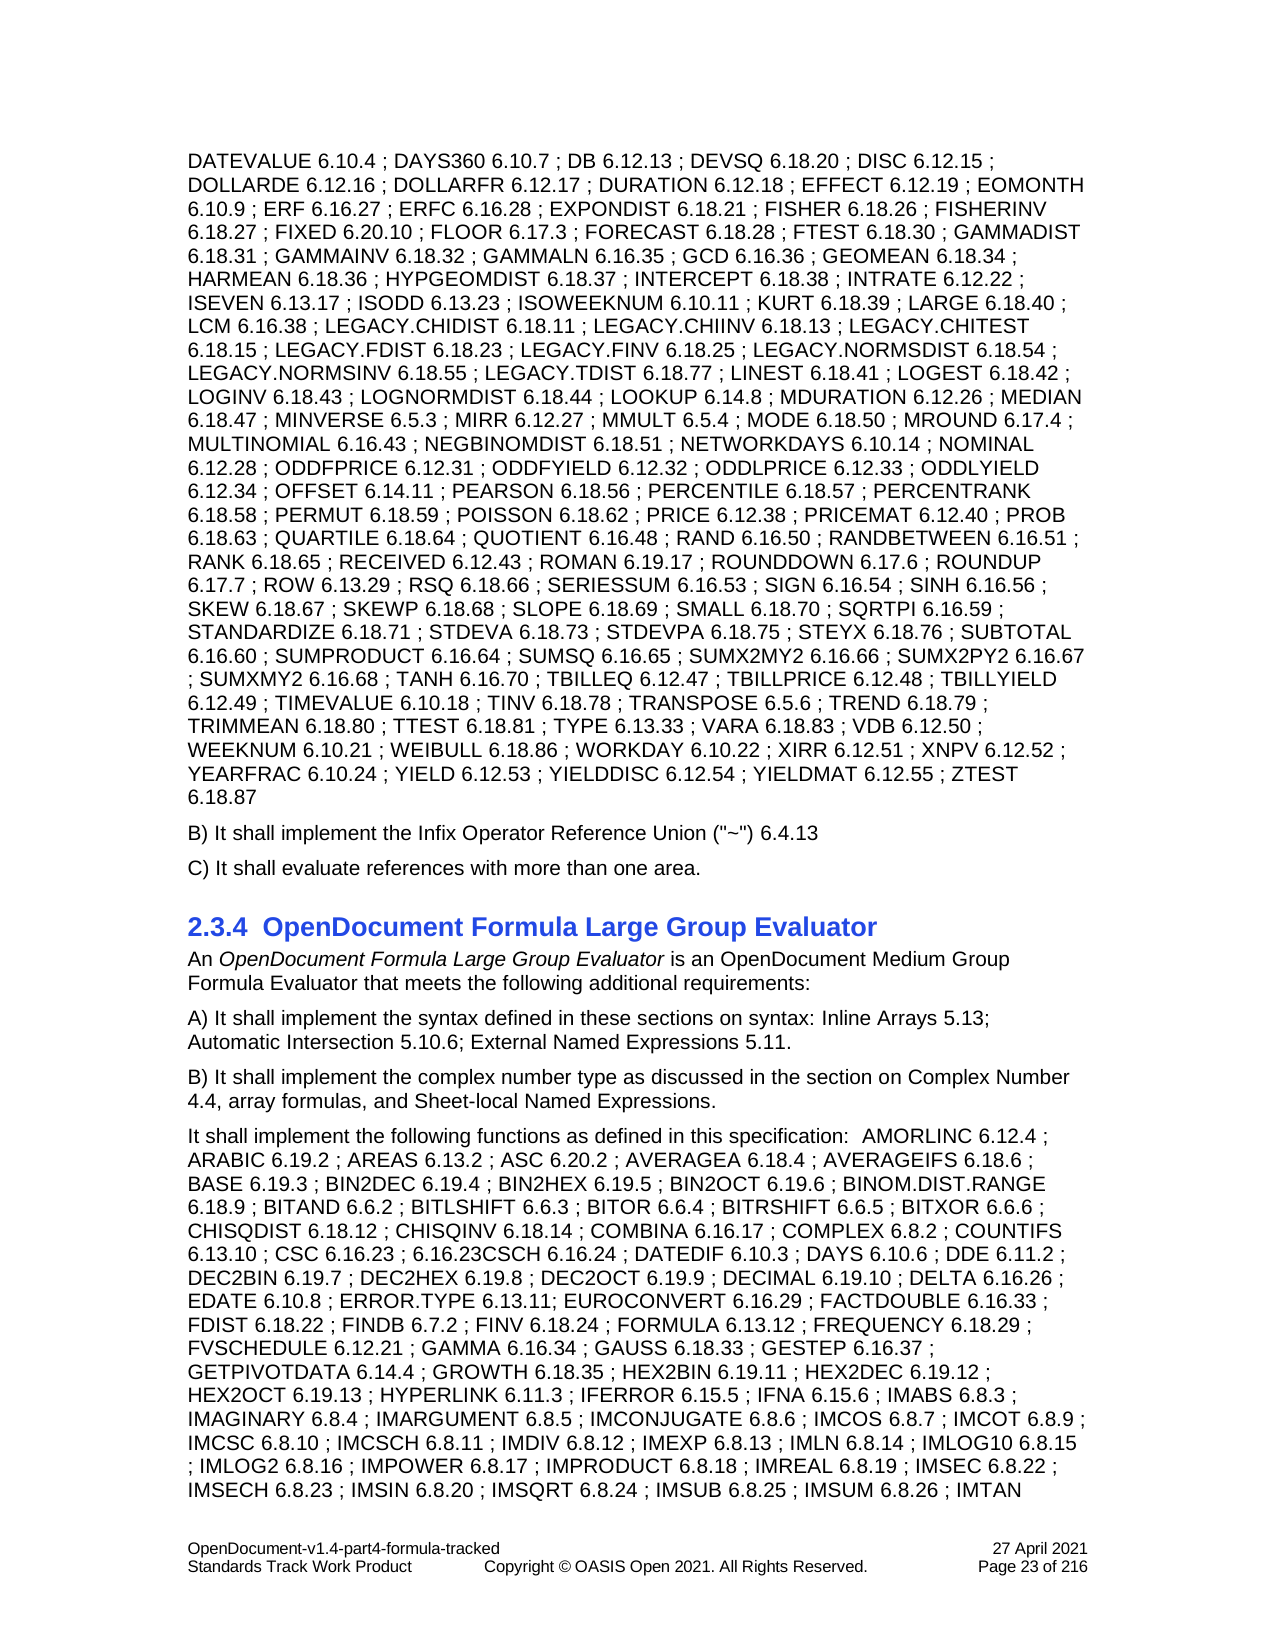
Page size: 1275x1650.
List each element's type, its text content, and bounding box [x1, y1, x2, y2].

subtitle OpenDocument Formula Large Group Evaluator [187, 911, 1088, 941]
list It shall implement the complex number type as discussed in the section on Complex Number 4.4, array formulas, and Sheet-local Named Expressions. [187, 1066, 1088, 1113]
list It shall evaluate references with more than one area. [187, 857, 1088, 880]
list It shall implement the syntax defined in these sections on syntax: Inline Arrays 5.13; Automatic Intersection 5.10.6; External Named Expressions 5.11. [187, 1007, 1088, 1054]
list It shall implement the Infix Operator Reference Union ("~") 6.4.13 [187, 821, 1088, 845]
list DATEVALUE 6.10.4 ; DAYS360 6.10.7 ; DB 6.12.13 ; DEVSQ 6.18.20 ; DISC 6.12.15 ; DOLLARDE 6.12.16 ; DOLLARFR 6.12.17 ; DURATION 6.12.18 ; EFFECT 6.12.19 ; EOMONTH 6.10.9 ; ERF 6.16.27 ; ERFC 6.16.28 ; EXPONDIST 6.18.21 ; FISHER 6.18.26 ; FISHERINV 6.18.27 ; FIXED 6.20.10 ; FLOOR 6.17.3 ; FORECAST 6.18.28 ; FTEST 6.18.30 ; GAMMADIST 6.18.31 ; GAMMAINV 6.18.32 ; GAMMALN 6.16.35 ; GCD 6.16.36 ; GEOMEAN 6.18.34 ; HARMEAN 6.18.36 ; HYPGEOMDIST 6.18.37 ; INTERCEPT 6.18.38 ; INTRATE 6.12.22 ; ISEVEN 6.13.17 ; ISODD 6.13.23 ; ISOWEEKNUM 6.10.11 ; KURT 6.18.39 ; LARGE 6.18.40 ; LCM 6.16.38 ; LEGACY.CHIDIST 6.18.11 ; LEGACY.CHIINV 6.18.13 ; LEGACY.CHITEST 6.18.15 ; LEGACY.FDIST 6.18.23 ; LEGACY.FINV 6.18.25 ; LEGACY.NORMSDIST 6.18.54 ; LEGACY.NORMSINV 6.18.55 ; LEGACY.TDIST 6.18.77 ; LINEST 6.18.41 ; LOGEST 6.18.42 ; LOGINV 6.18.43 ; LOGNORMDIST 6.18.44 ; LOOKUP 6.14.8 ; MDURATION 6.12.26 ; MEDIAN 6.18.47 ; MINVERSE 6.5.3 ; MIRR 6.12.27 ; MMULT 6.5.4 ; MODE 6.18.50 ; MROUND 6.17.4 ; MULTINOMIAL 6.16.43 ; NEGBINOMDIST 6.18.51 ; NETWORKDAYS 6.10.14 ; NOMINAL 6.12.28 ; ODDFPRICE 6.12.31 ; ODDFYIELD 6.12.32 ; ODDLPRICE 6.12.33 ; ODDLYIELD 6.12.34 ; OFFSET 6.14.11 ; PEARSON 6.18.56 ; PERCENTILE 6.18.57 ; PERCENTRANK 6.18.58 ; PERMUT 6.18.59 ; POISSON 6.18.62 ; PRICE 6.12.38 ; PRICEMAT 6.12.40 ; PROB 6.18.63 ; QUARTILE 6.18.64 ; QUOTIENT 6.16.48 ; RAND 6.16.50 ; RANDBETWEEN 6.16.51 ; RANK 6.18.65 ; RECEIVED 6.12.43 ; ROMAN 6.19.17 ; ROUNDDOWN 6.17.6 ; ROUNDUP 6.17.7 ; ROW 6.13.29 ; RSQ 6.18.66 ; SERIESSUM 6.16.53 ; SIGN 6.16.54 ; SINH 6.16.56 ; SKEW 6.18.67 ; SKEWP 6.18.68 ; SLOPE 6.18.69 ; SMALL 6.18.70 ; SQRTPI 6.16.59 ; STANDARDIZE 6.18.71 ; STDEVA 6.18.73 ; STDEVPA 6.18.75 ; STEYX 6.18.76 ; SUBTOTAL 6.16.60 ; SUMPRODUCT 6.16.64 ; SUMSQ 6.16.65 ; SUMX2MY2 6.16.66 ; SUMX2PY2 6.16.67 ; SUMXMY2 6.16.68 ; TANH 6.16.70 ; TBILLEQ 6.12.47 ; TBILLPRICE 6.12.48 ; TBILLYIELD 6.12.49 ; TIMEVALUE 6.10.18 ; TINV 6.18.78 ; TRANSPOSE 6.5.6 ; TREND 6.18.79 ; TRIMMEAN 6.18.80 ; TTEST 6.18.81 ; TYPE 6.13.33 ; VARA 6.18.83 ; VDB 6.12.50 ; WEEKNUM 6.10.21 ; WEIBULL 6.18.86 ; WORKDAY 6.10.22 ; XIRR 6.12.51 ; XNPV 6.12.52 ; YEARFRAC 6.10.24 ; YIELD 6.12.53 ; YIELDDISC 6.12.54 ; YIELDMAT 6.12.55 ; ZTEST 6.18.87 [187, 150, 1088, 809]
text It shall implement the following functions as defined in this specification: AMORLINC 6.12.4 ; ARABIC 6.19.2 ; AREAS 6.13.2 ; ASC 6.20.2 ; AVERAGEA 6.18.4 ; AVERAGEIFS 6.18.6 ; BASE 6.19.3 ; BIN2DEC 6.19.4 ; BIN2HEX 6.19.5 ; BIN2OCT 6.19.6 ; BINOM.DIST.RANGE 6.18.9 ; BITAND 6.6.2 ; BITLSHIFT 6.6.3 ; BITOR 6.6.4 ; BITRSHIFT 6.6.5 ; BITXOR 6.6.6 ; CHISQDIST 6.18.12 ; CHISQINV 6.18.14 ; COMBINA 6.16.17 ; COMPLEX 6.8.2 ; COUNTIFS 6.13.10 ; CSC 6.16.23 ; 6.16.23CSCH 6.16.24 ; DATEDIF 6.10.3 ; DAYS 6.10.6 ; DDE 6.11.2 ; DEC2BIN 6.19.7 ; DEC2HEX 6.19.8 ; DEC2OCT 6.19.9 ; DECIMAL 6.19.10 ; DELTA 6.16.26 ; EDATE 6.10.8 ; ERROR.TYPE 6.13.11; EUROCONVERT 6.16.29 ; FACTDOUBLE 6.16.33 ; FDIST 6.18.22 ; FINDB 6.7.2 ; FINV 6.18.24 ; FORMULA 6.13.12 ; FREQUENCY 6.18.29 ; FVSCHEDULE 6.12.21 ; GAMMA 6.16.34 ; GAUSS 6.18.33 ; GESTEP 6.16.37 ; GETPIVOTDATA 6.14.4 ; GROWTH 6.18.35 ; HEX2BIN 6.19.11 ; HEX2DEC 6.19.12 ; HEX2OCT 6.19.13 ; HYPERLINK 6.11.3 ; IFERROR 6.15.5 ; IFNA 6.15.6 ; IMABS 6.8.3 ; IMAGINARY 6.8.4 ; IMARGUMENT 6.8.5 ; IMCONJUGATE 6.8.6 ; IMCOS 6.8.7 ; IMCOT 6.8.9 ; IMCSC 6.8.10 ; IMCSCH 6.8.11 ; IMDIV 6.8.12 ; IMEXP 6.8.13 ; IMLN 6.8.14 ; IMLOG10 6.8.15 ; IMLOG2 6.8.16 ; IMPOWER 6.8.17 ; IMPRODUCT 6.8.18 ; IMREAL 6.8.19 ; IMSEC 6.8.22 ; IMSECH 6.8.23 ; IMSIN 6.8.20 ; IMSQRT 6.8.24 ; IMSUB 6.8.25 ; IMSUM 6.8.26 ; IMTAN [187, 1125, 1088, 1502]
text An OpenDocument Formula Large Group Evaluator is an OpenDocument Medium Group Formula Evaluator that meets the following additional requirements: [187, 947, 1088, 994]
